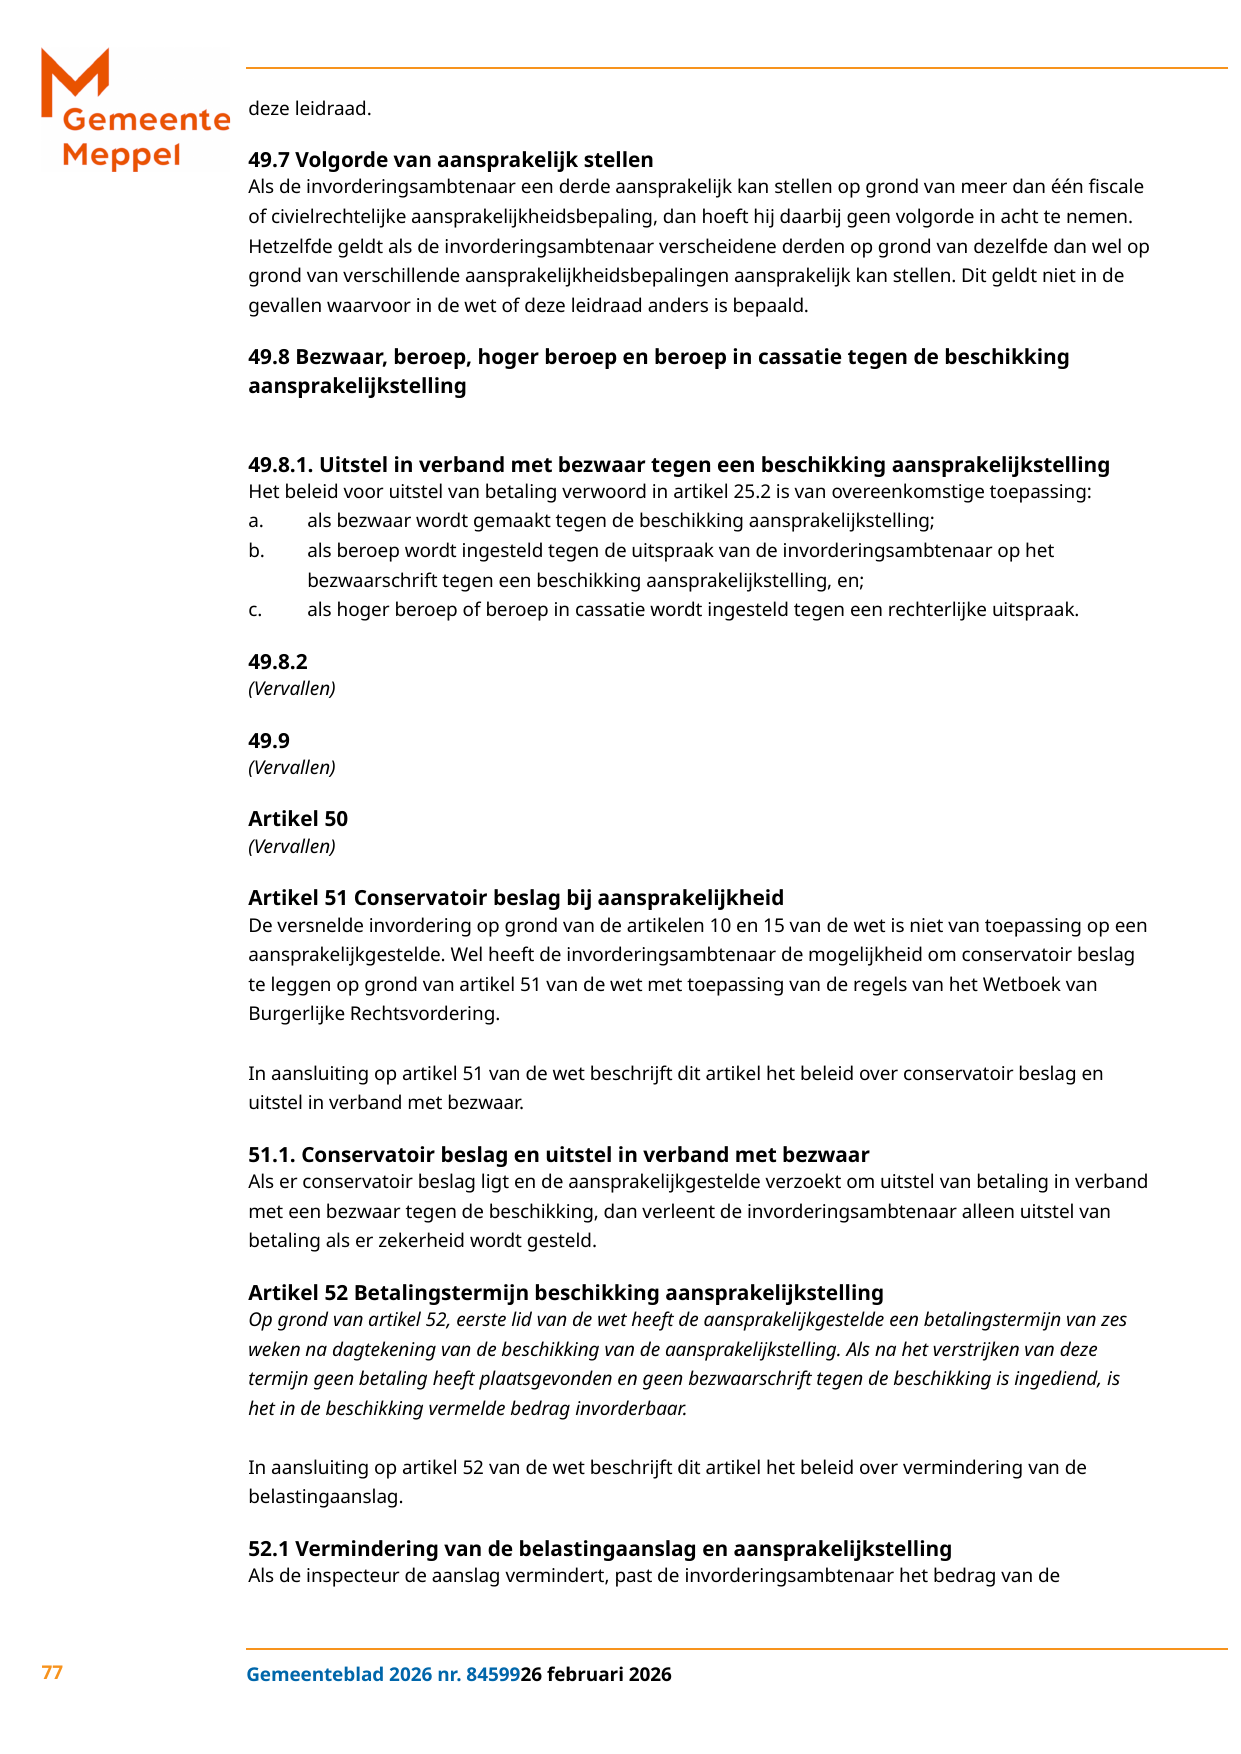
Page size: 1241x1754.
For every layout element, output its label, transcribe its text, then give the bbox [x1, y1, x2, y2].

list als beroep wordt ingesteld tegen de uitspraak van de invorderingsambtenaar op het bezwaarschrift tegen een beschikking aansprakelijkstelling, en; [248, 537, 1152, 593]
text 49.8 Bezwaar, beroep, hoger beroep en beroep in cassatie tegen de beschikking aansprakelijkstelling [248, 342, 1152, 399]
text 52.1 Vermindering van de belastingaanslag en aansprakelijkstelling [248, 1534, 1152, 1563]
text (Vervallen) [248, 754, 1152, 780]
text 51.1. Conservatoir beslag en uitstel in verband met bezwaar [248, 1140, 1152, 1168]
text Op grond van artikel 52, eerste lid van de wet heeft de aansprakelijkgestelde een betalingstermijn van zes weken na dagtekening van de beschikking van de aansprakelijkstelling. Als na het verstrijken van deze termijn geen betaling heeft plaatsgevonden en geen bezwaarschrift tegen de beschikking is ingediend, is het in de beschikking vermelde bedrag invorderbaar. [248, 1306, 1152, 1421]
text Het beleid voor uitstel van betaling verwoord in artikel 25.2 is van overeenkomstige toepassing: [248, 478, 1152, 504]
text deze leidraad. [248, 95, 1152, 121]
text Als de inspecteur de aanslag vermindert, past de invorderingsambtenaar het bedrag van de [248, 1563, 1152, 1588]
text Als de invorderingsambtenaar een derde aansprakelijk kan stellen op grond van meer dan één fiscale of civielrechtelijke aansprakelijkheidsbepaling, dan hoeft hij daarbij geen volgorde in acht te nemen. Hetzelfde geldt als de invorderingsambtenaar verscheidene derden op grond van dezelfde dan wel op grond van verschillende aansprakelijkheidsbepalingen aansprakelijk kan stellen. Dit geldt niet in de gevallen waarvoor in de wet of deze leidraad anders is bepaald. [248, 174, 1152, 318]
text 49.8.1. Uitstel in verband met bezwaar tegen een beschikking aansprakelijkstelling [248, 450, 1152, 478]
text 49.8.2 [248, 647, 1152, 675]
picture [41, 47, 231, 172]
text (Vervallen) [248, 833, 1152, 859]
text (Vervallen) [248, 675, 1152, 701]
text De versnelde invordering op grond van de artikelen 10 en 15 van de wet is niet van toepassing op een aansprakelijkgestelde. Wel heeft de invorderingsambtenaar de mogelijkheid om conservatoir beslag te leggen op grond van artikel 51 van de wet met toepassing van de regels van het Wetboek van Burgerlijke Rechtsvordering. [248, 912, 1152, 1026]
list als bezwaar wordt gemaakt tegen de beschikking aansprakelijkstelling; [248, 508, 1152, 533]
text Artikel 50 [248, 804, 1152, 833]
text Artikel 51 Conservatoir beslag bij aansprakelijkheid [248, 883, 1152, 912]
text 49.9 [248, 726, 1152, 754]
list als hoger beroep of beroep in cassatie wordt ingesteld tegen een rechterlijke uitspraak. [248, 596, 1152, 622]
text In aansluiting op artikel 52 van de wet beschrijft dit artikel het beleid over vermindering van de belastingaanslag. [248, 1454, 1152, 1509]
text Als er conservatoir beslag ligt en de aansprakelijkgestelde verzoekt om uitstel van betaling in verband met een bezwaar tegen de beschikking, dan verleent de invorderingsambtenaar alleen uitstel van betaling als er zekerheid wordt gesteld. [248, 1168, 1152, 1253]
text Artikel 52 Betalingstermijn beschikking aansprakelijkstelling [248, 1278, 1152, 1306]
text In aansluiting op artikel 51 van de wet beschrijft dit artikel het beleid over conservatoir beslag en uitstel in verband met bezwaar. [248, 1060, 1152, 1115]
text 49.7 Volgorde van aansprakelijk stellen [248, 145, 1152, 174]
